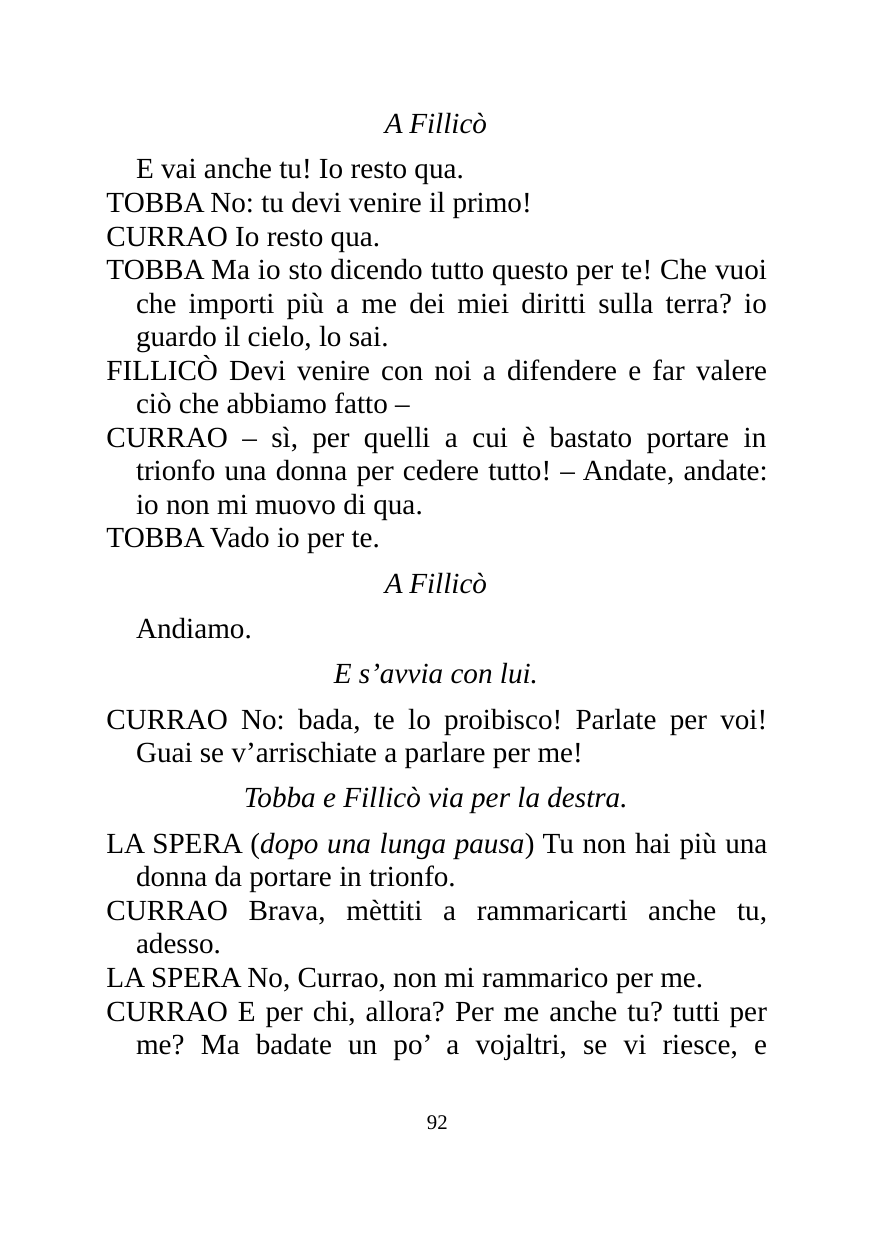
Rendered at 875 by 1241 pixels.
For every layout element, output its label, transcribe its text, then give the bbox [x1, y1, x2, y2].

text TOBBA No: tu devi venire il primo! [106, 185, 768, 219]
text E vai anche tu! Io resto qua. [136, 152, 768, 185]
text TOBBA Vado io per te. [106, 521, 768, 554]
text Tobba e Fillicò via per la destra. [106, 781, 768, 814]
text A Fillicò [106, 566, 768, 599]
text CURRAO E per chi, allora? Per me anche tu? tutti per me? Ma badate un po’ a vojaltri, se vi riesce, e [106, 994, 768, 1061]
text TOBBA Ma io sto dicendo tutto questo per te! Che vuoi che importi più a me dei miei diritti sulla terra? io guardo il cielo, lo sai. [106, 252, 768, 353]
text A Fillicò [106, 106, 768, 140]
text Andiamo. [136, 611, 768, 645]
text FILLICÒ Devi venire con noi a difendere e far valere ciò che abbiamo fatto – [106, 353, 768, 420]
text CURRAO Io resto qua. [106, 219, 768, 252]
text LA SPERA (dopo una lunga pausa) Tu non hai più una donna da portare in trionfo. [106, 826, 768, 893]
text CURRAO – sì, per quelli a cui è bastato portare in trionfo una donna per cedere tutto! – Andate, andate: io non mi muovo di qua. [106, 420, 768, 521]
text LA SPERA No, Currao, non mi rammarico per me. [106, 960, 768, 994]
text E s’avvia con lui. [106, 656, 768, 690]
text CURRAO No: bada, te lo proibisco! Parlate per voi! Guai se v’arrischiate a parlare per me! [106, 702, 768, 769]
text CURRAO Brava, mèttiti a rammaricarti anche tu, adesso. [106, 893, 768, 960]
